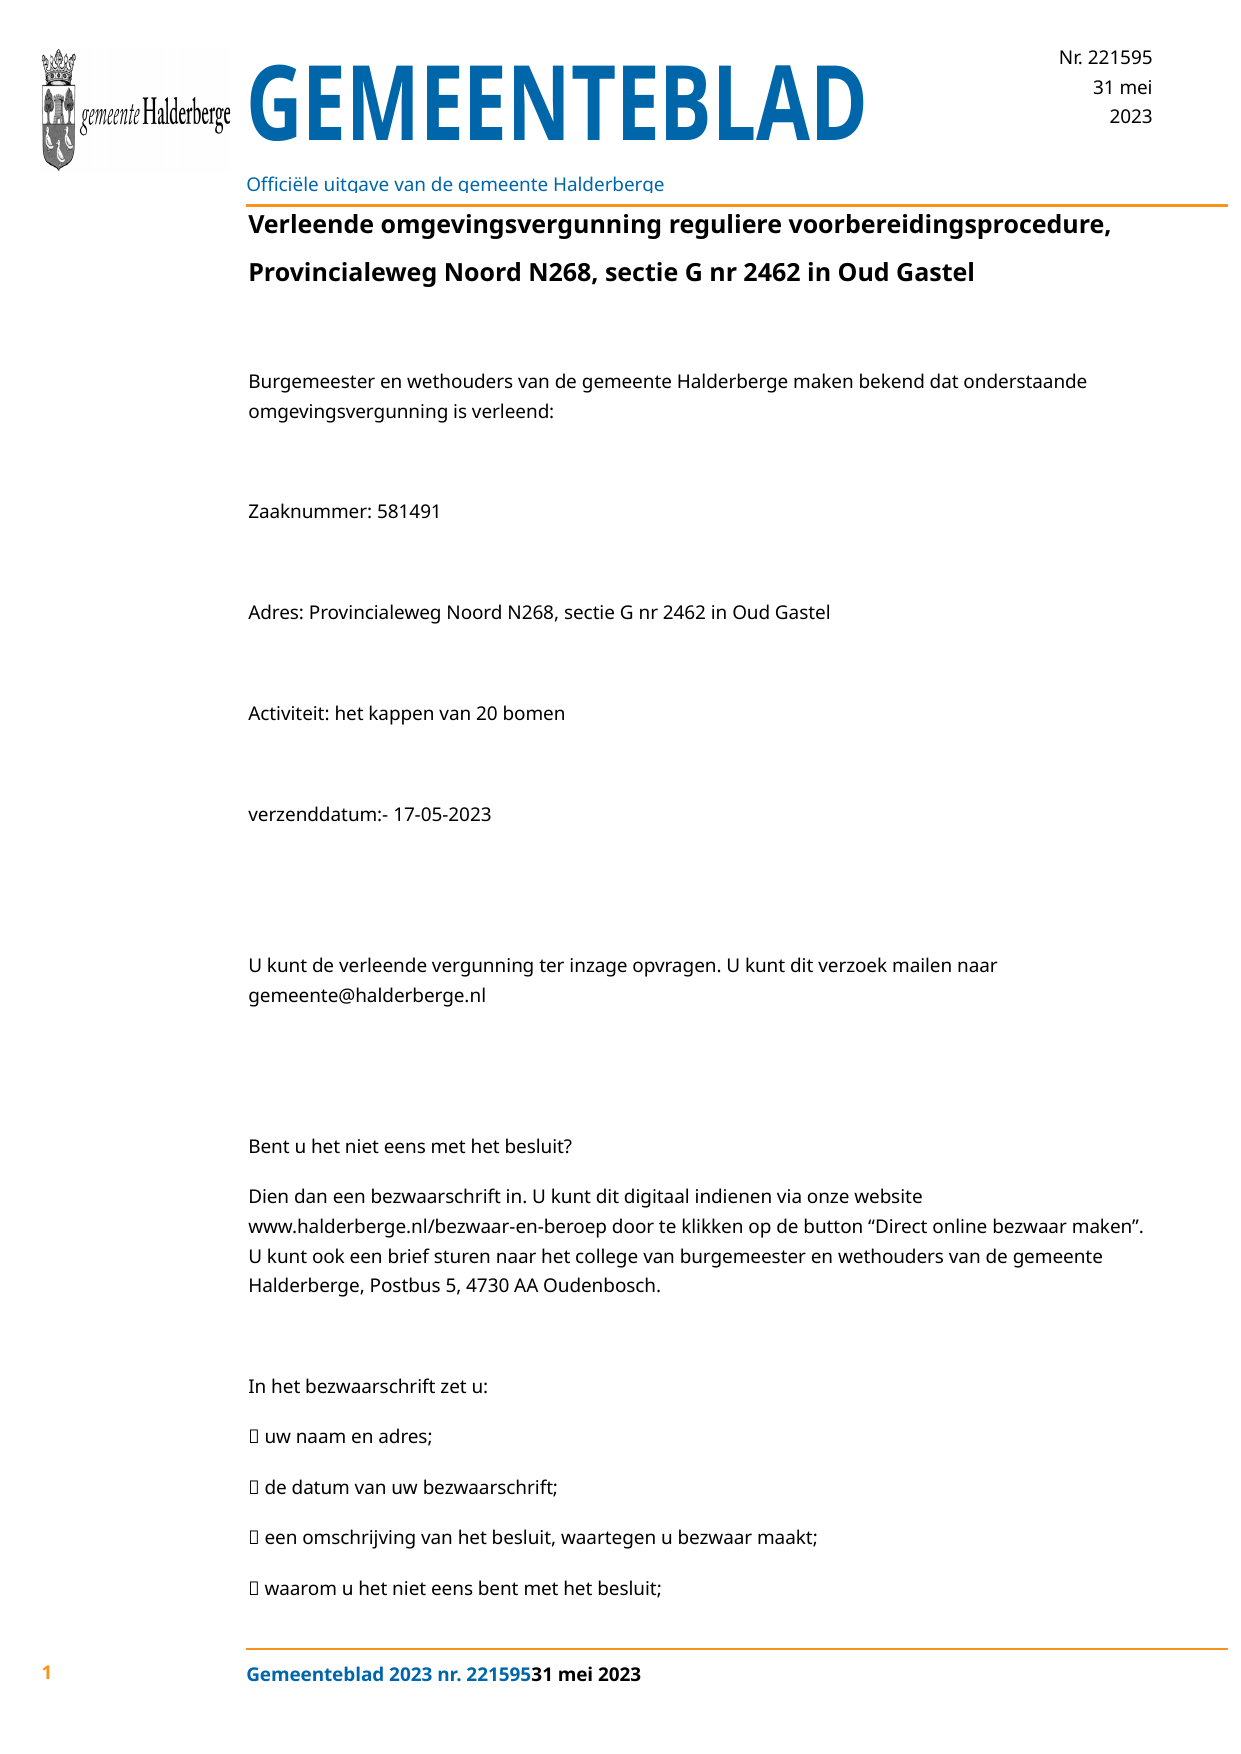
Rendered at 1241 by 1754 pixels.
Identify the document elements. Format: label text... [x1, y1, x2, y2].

text Verleende omgevingsvergunning reguliere voorbereidingsprocedure, Provincialeweg Noord N268, sectie G nr 2462 in Oud Gastel [248, 207, 1152, 288]
text verzenddatum:- 17-05-2023 [248, 801, 1152, 827]
text Dien dan een bezwaarschrift in. U kunt dit digitaal indienen via onze website www.halderberge.nl/bezwaar-en-beroep door te klikken op de button “Direct online bezwaar maken”. U kunt ook een brief sturen naar het college van burgemeester en wethouders van de gemeente Halderberge, Postbus 5, 4730 AA Oudenbosch. [248, 1184, 1152, 1298]
picture [41, 47, 231, 172]
text Activiteit: het kappen van 20 bomen [248, 700, 1152, 726]
text Zaaknummer: 581491 [248, 499, 1152, 524]
text  een omschrijving van het besluit, waartegen u bezwaar maakt; [248, 1524, 1152, 1550]
text  waarom u het niet eens bent met het besluit; [248, 1575, 1152, 1601]
text  de datum van uw bezwaarschrift; [248, 1474, 1152, 1500]
text Adres: Provincialeweg Noord N268, sectie G nr 2462 in Oud Gastel [248, 599, 1152, 625]
text In het bezwaarschrift zet u: [248, 1373, 1152, 1399]
text U kunt de verleende vergunning ter inzage opvragen. U kunt dit verzoek mailen naar gemeente@halderberge.nl [248, 952, 1152, 1008]
text  uw naam en adres; [248, 1424, 1152, 1449]
text Bent u het niet eens met het besluit? [248, 1133, 1152, 1159]
text Burgemeester en wethouders van de gemeente Halderberge maken bekend dat onderstaande omgevingsvergunning is verleend: [248, 368, 1152, 424]
